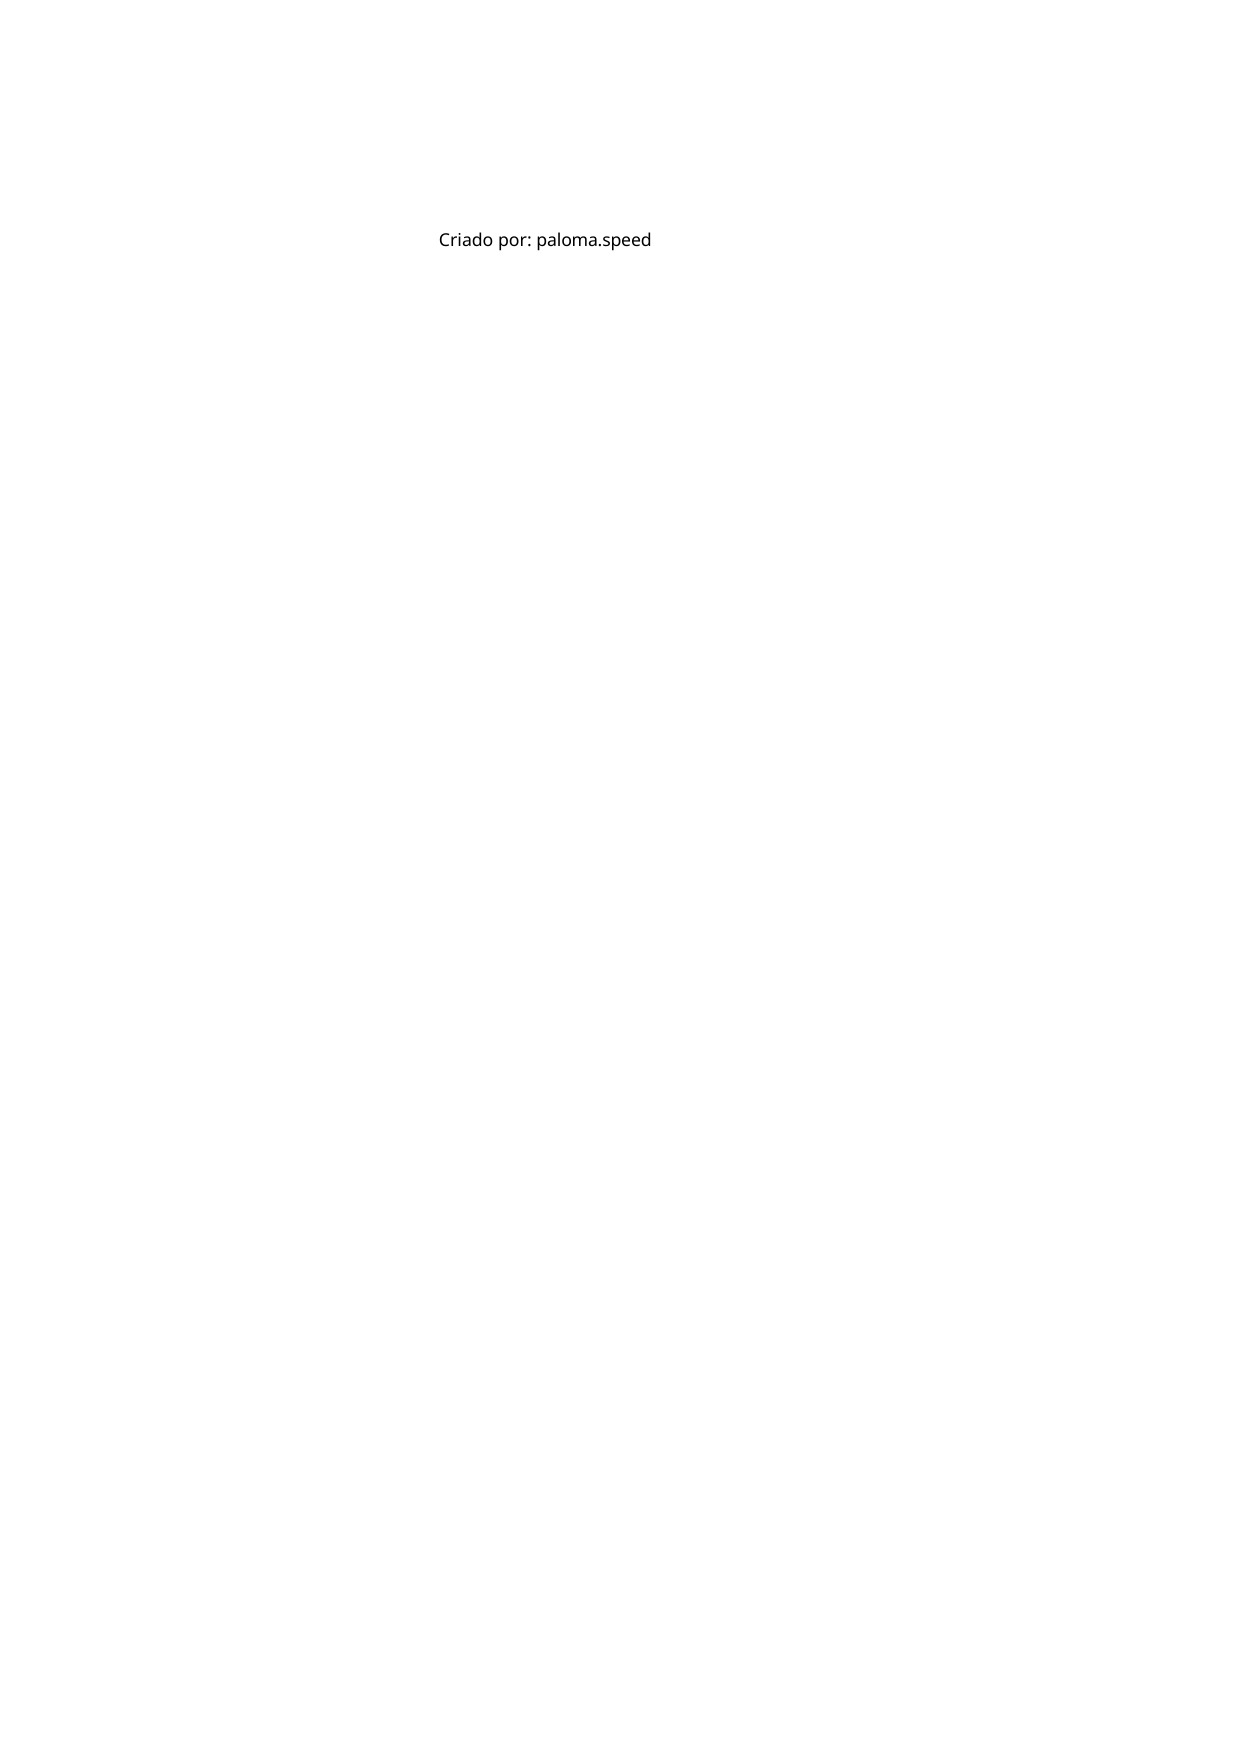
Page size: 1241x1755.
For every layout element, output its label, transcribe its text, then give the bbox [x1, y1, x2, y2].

text Criado por: paloma.speed [44, 227, 1046, 251]
